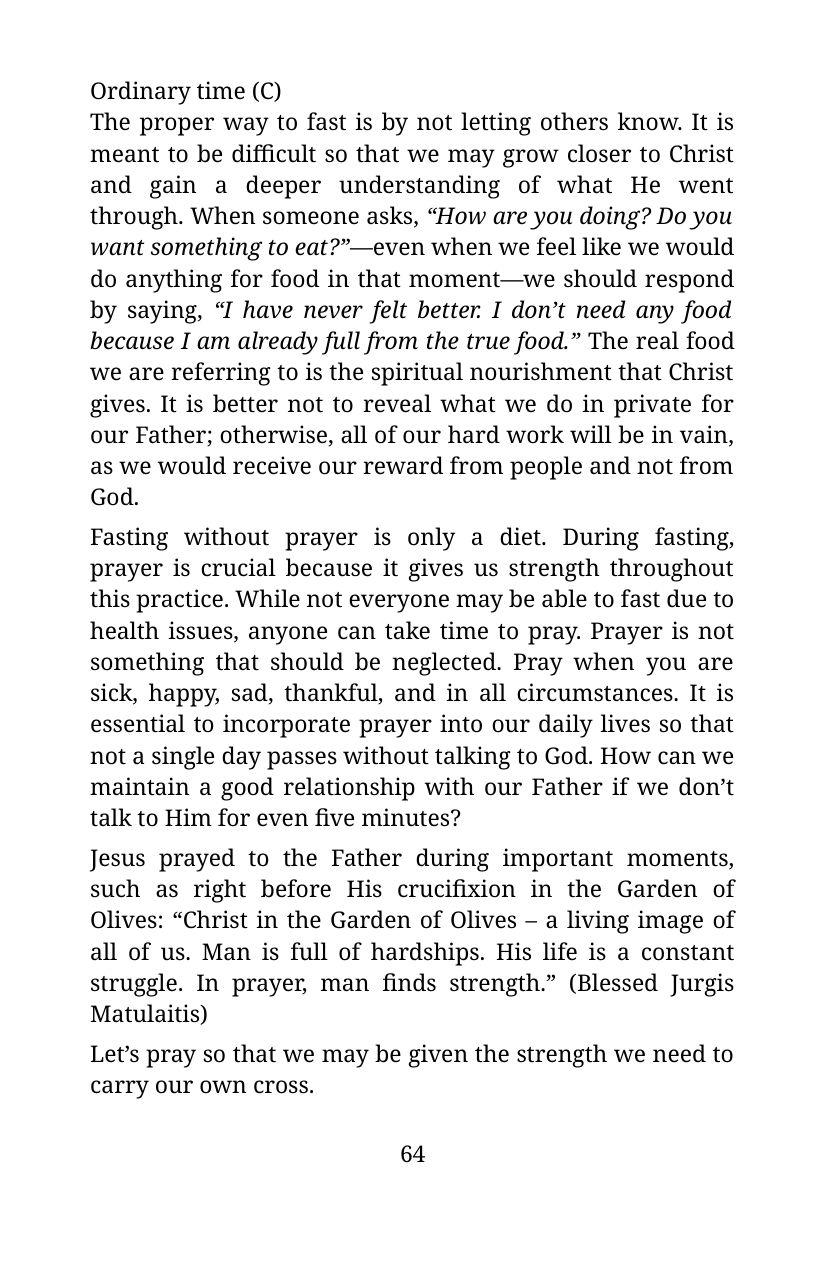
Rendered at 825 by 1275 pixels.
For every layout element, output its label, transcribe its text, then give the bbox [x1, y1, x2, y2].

text Let’s pray so that we may be given the strength we need to carry our own cross. [90, 1037, 735, 1100]
text Jesus prayed to the Father during important moments, such as right before His crucifixion in the Garden of Olives: “Christ in the Garden of Olives – a living image of all of us. Man is full of hardships. His life is a constant struggle. In prayer, man finds strength.” (Blessed Jurgis Matulaitis) [90, 842, 735, 1029]
text Fasting without prayer is only a diet. During fasting, prayer is crucial because it gives us strength throughout this practice. While not everyone may be able to fast due to health issues, anyone can take time to pray. Prayer is not something that should be neglected. Pray when you are sick, happy, sad, thankful, and in all circumstances. It is essential to incorporate prayer into our daily lives so that not a single day passes without talking to God. How can we maintain a good relationship with our Father if we don’t talk to Him for even five minutes? [90, 521, 735, 833]
text The proper way to fast is by not letting others know. It is meant to be difficult so that we may grow closer to Christ and gain a deeper understanding of what He went through. When someone asks, “How are you doing? Do you want something to eat?”—even when we feel like we would do anything for food in that moment—we should respond by saying, “I have never felt better. I don’t need any food because I am already full from the true food.” The real food we are referring to is the spiritual nourishment that Christ gives. It is better not to reveal what we do in private for our Father; otherwise, all of our hard work will be in vain, as we would receive our reward from people and not from God. [90, 106, 735, 512]
